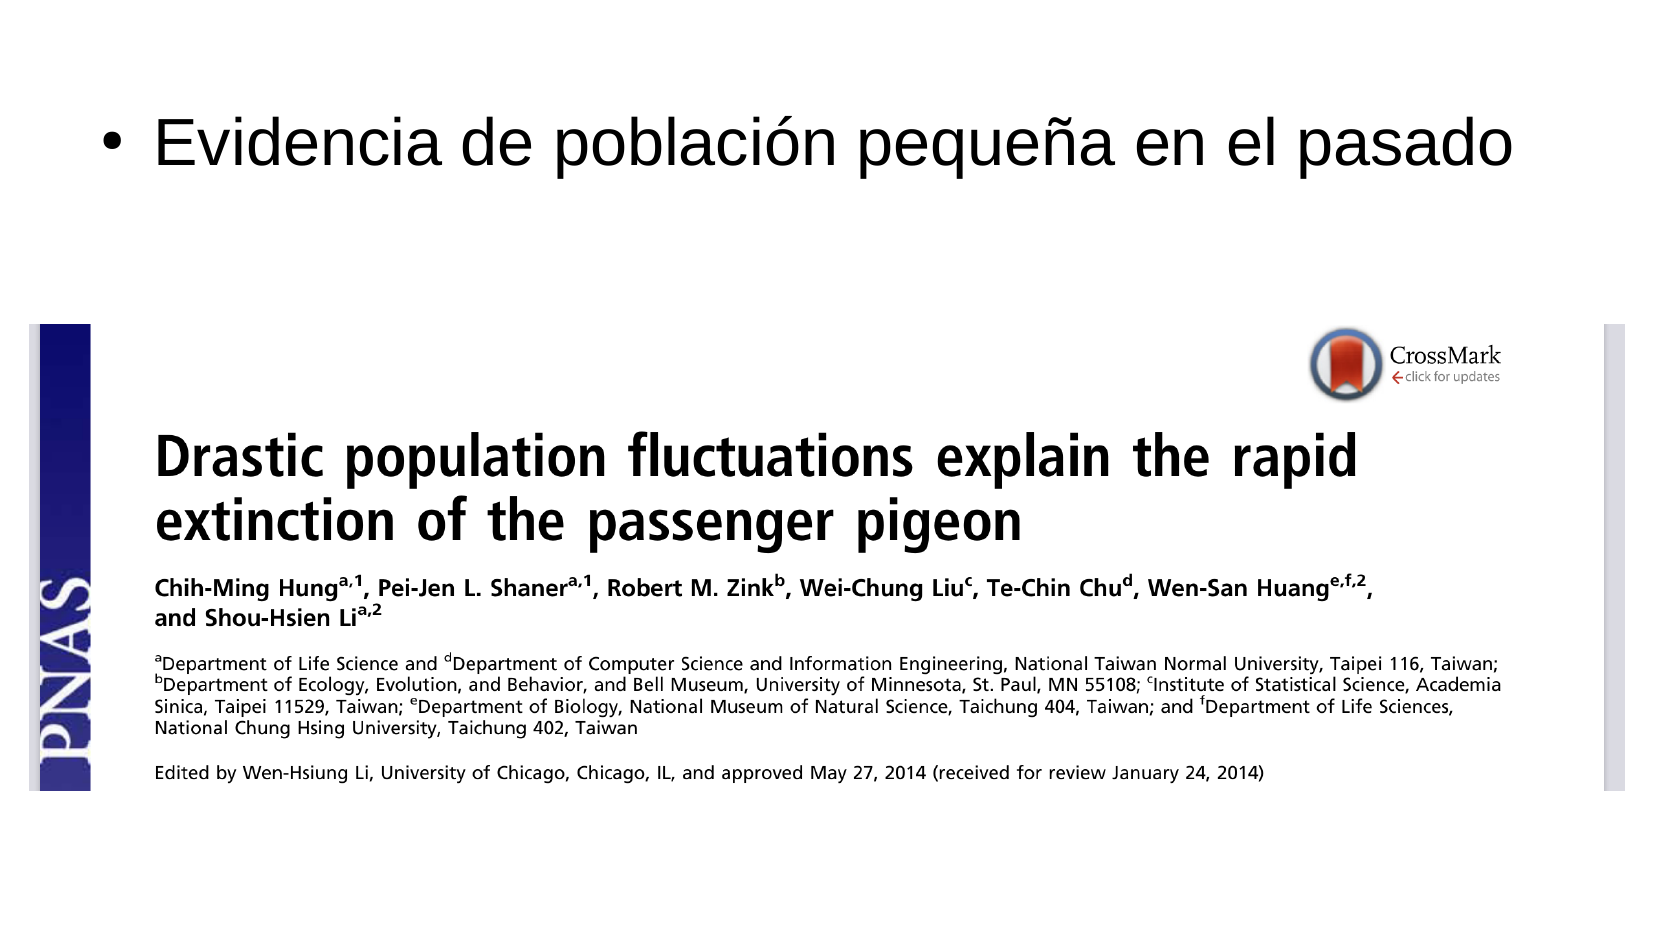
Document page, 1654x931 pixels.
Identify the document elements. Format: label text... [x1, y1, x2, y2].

list Evidencia de población pequeña en el pasado [82, 105, 1571, 324]
picture [29, 324, 1625, 791]
